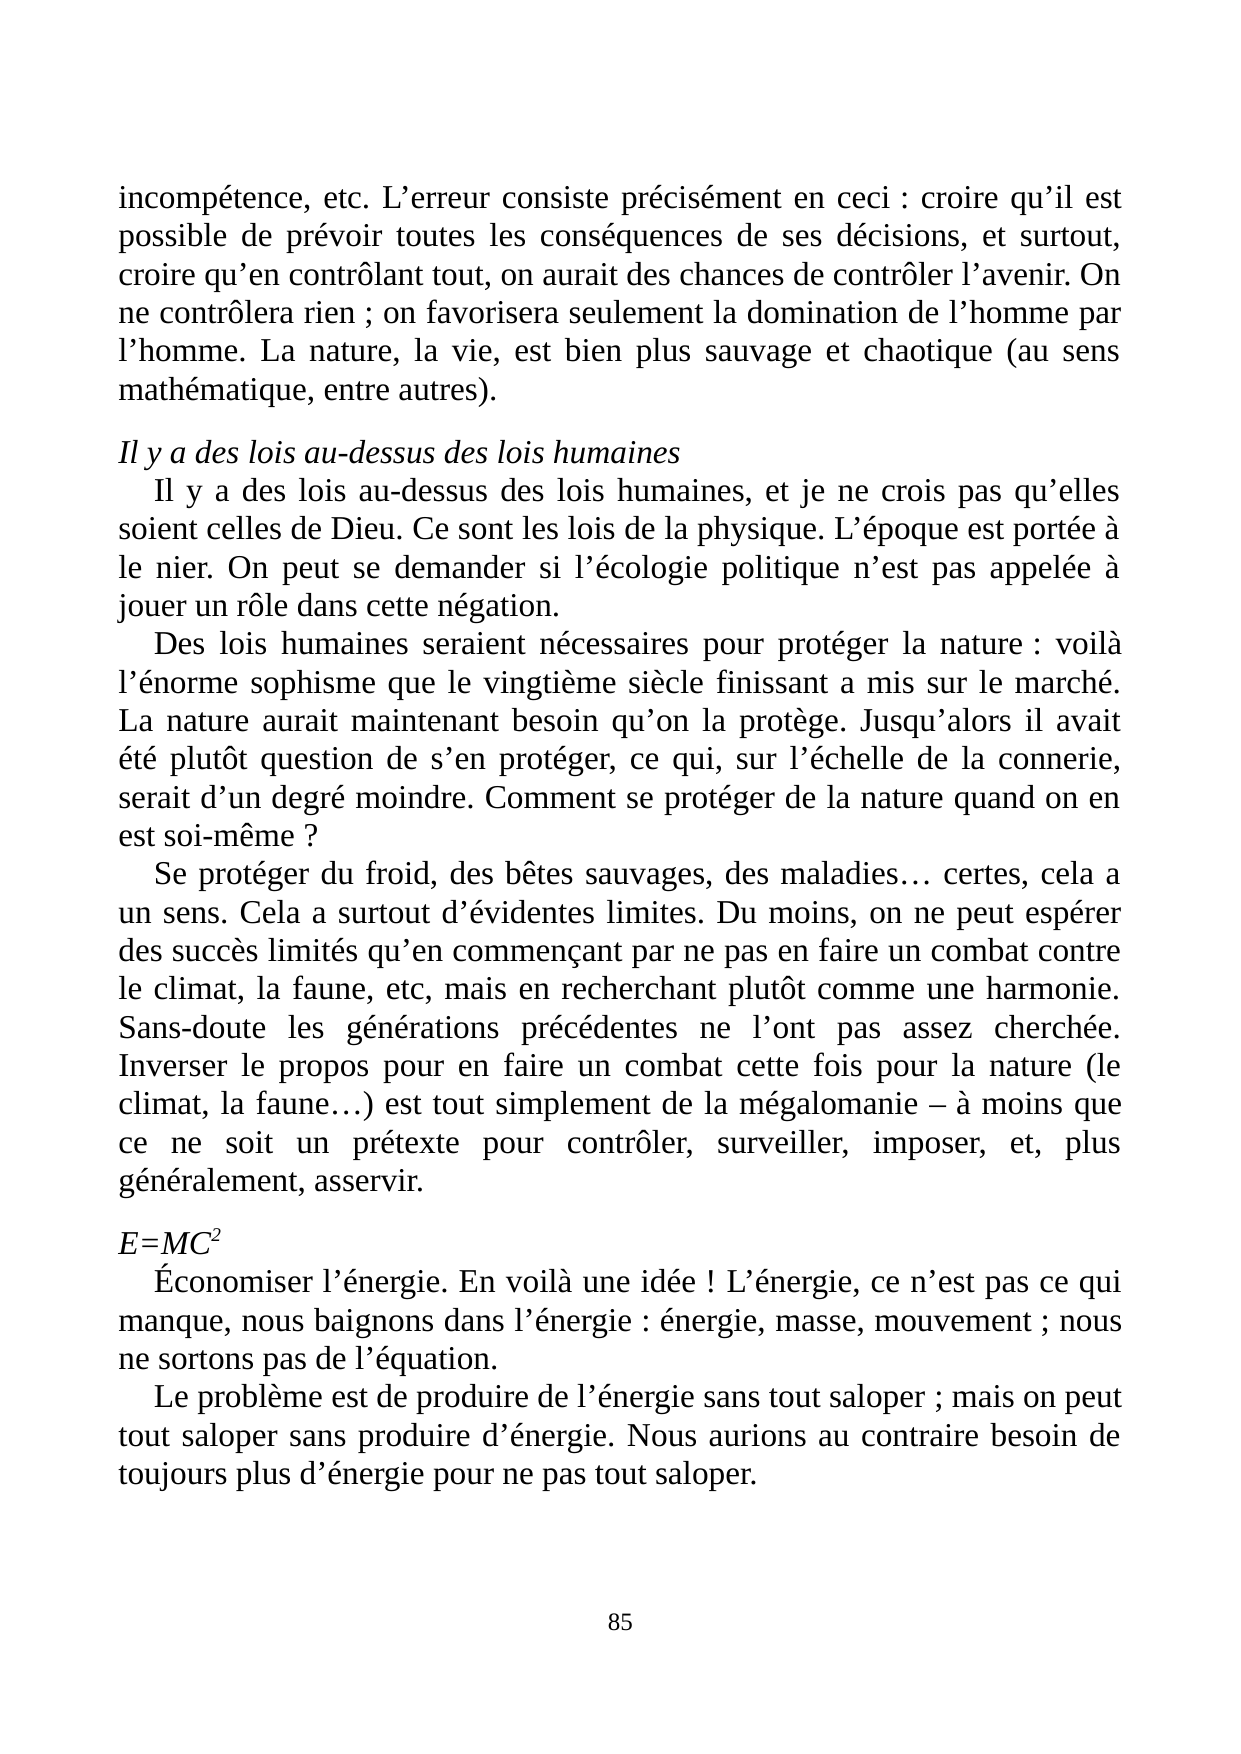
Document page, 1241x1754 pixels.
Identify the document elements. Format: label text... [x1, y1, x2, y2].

text Des lois humaines seraient nécessaires pour protéger la nature : voilà l’énorme sophisme que le vingtième siècle finissant a mis sur le marché. La nature aurait maintenant besoin qu’on la protège. Jusqu’alors il avait été plutôt question de s’en protéger, ce qui, sur l’échelle de la connerie, serait d’un degré moindre. Comment se protéger de la nature quand on en est soi-même ? [118, 623, 1122, 853]
text Économiser l’énergie. En voilà une idée ! L’énergie, ce n’est pas ce qui manque, nous baignons dans l’énergie : énergie, masse, mouvement ; nous ne sortons pas de l’équation. [118, 1262, 1122, 1377]
text Il y a des lois au-dessus des lois humaines, et je ne crois pas qu’elles soient celles de Dieu. Ce sont les lois de la physique. L’époque est portée à le nier. On peut se demander si l’écologie politique n’est pas appelée à jouer un rôle dans cette négation. [118, 470, 1122, 623]
subtitle Il y a des lois au-dessus des lois humaines [118, 432, 1122, 470]
text Se protéger du froid, des bêtes sauvages, des maladies… certes, cela a un sens. Cela a surtout d’évidentes limites. Du moins, on ne peut espérer des succès limités qu’en commençant par ne pas en faire un combat contre le climat, la faune, etc, mais en recherchant plutôt comme une harmonie. Sans-doute les générations précédentes ne l’ont pas assez cherchée. Inverser le propos pour en faire un combat cette fois pour la nature (le climat, la faune…) est tout simplement de la mégalomanie – à moins que ce ne soit un prétexte pour contrôler, surveiller, imposer, et, plus généralement, asservir. [118, 853, 1122, 1198]
text Le problème est de produire de l’énergie sans tout saloper ; mais on peut tout saloper sans produire d’énergie. Nous aurions au contraire besoin de toujours plus d’énergie pour ne pas tout saloper. [118, 1377, 1122, 1492]
text incompétence, etc. L’erreur consiste précisément en ceci : croire qu’il est possible de prévoir toutes les conséquences de ses décisions, et surtout, croire qu’en contrôlant tout, on aurait des chances de contrôler l’avenir. On ne contrôlera rien ; on favorisera seulement la domination de l’homme par l’homme. La nature, la vie, est bien plus sauvage et chaotique (au sens mathématique, entre autres). [118, 177, 1122, 407]
subtitle E=MC2 [118, 1223, 1122, 1262]
